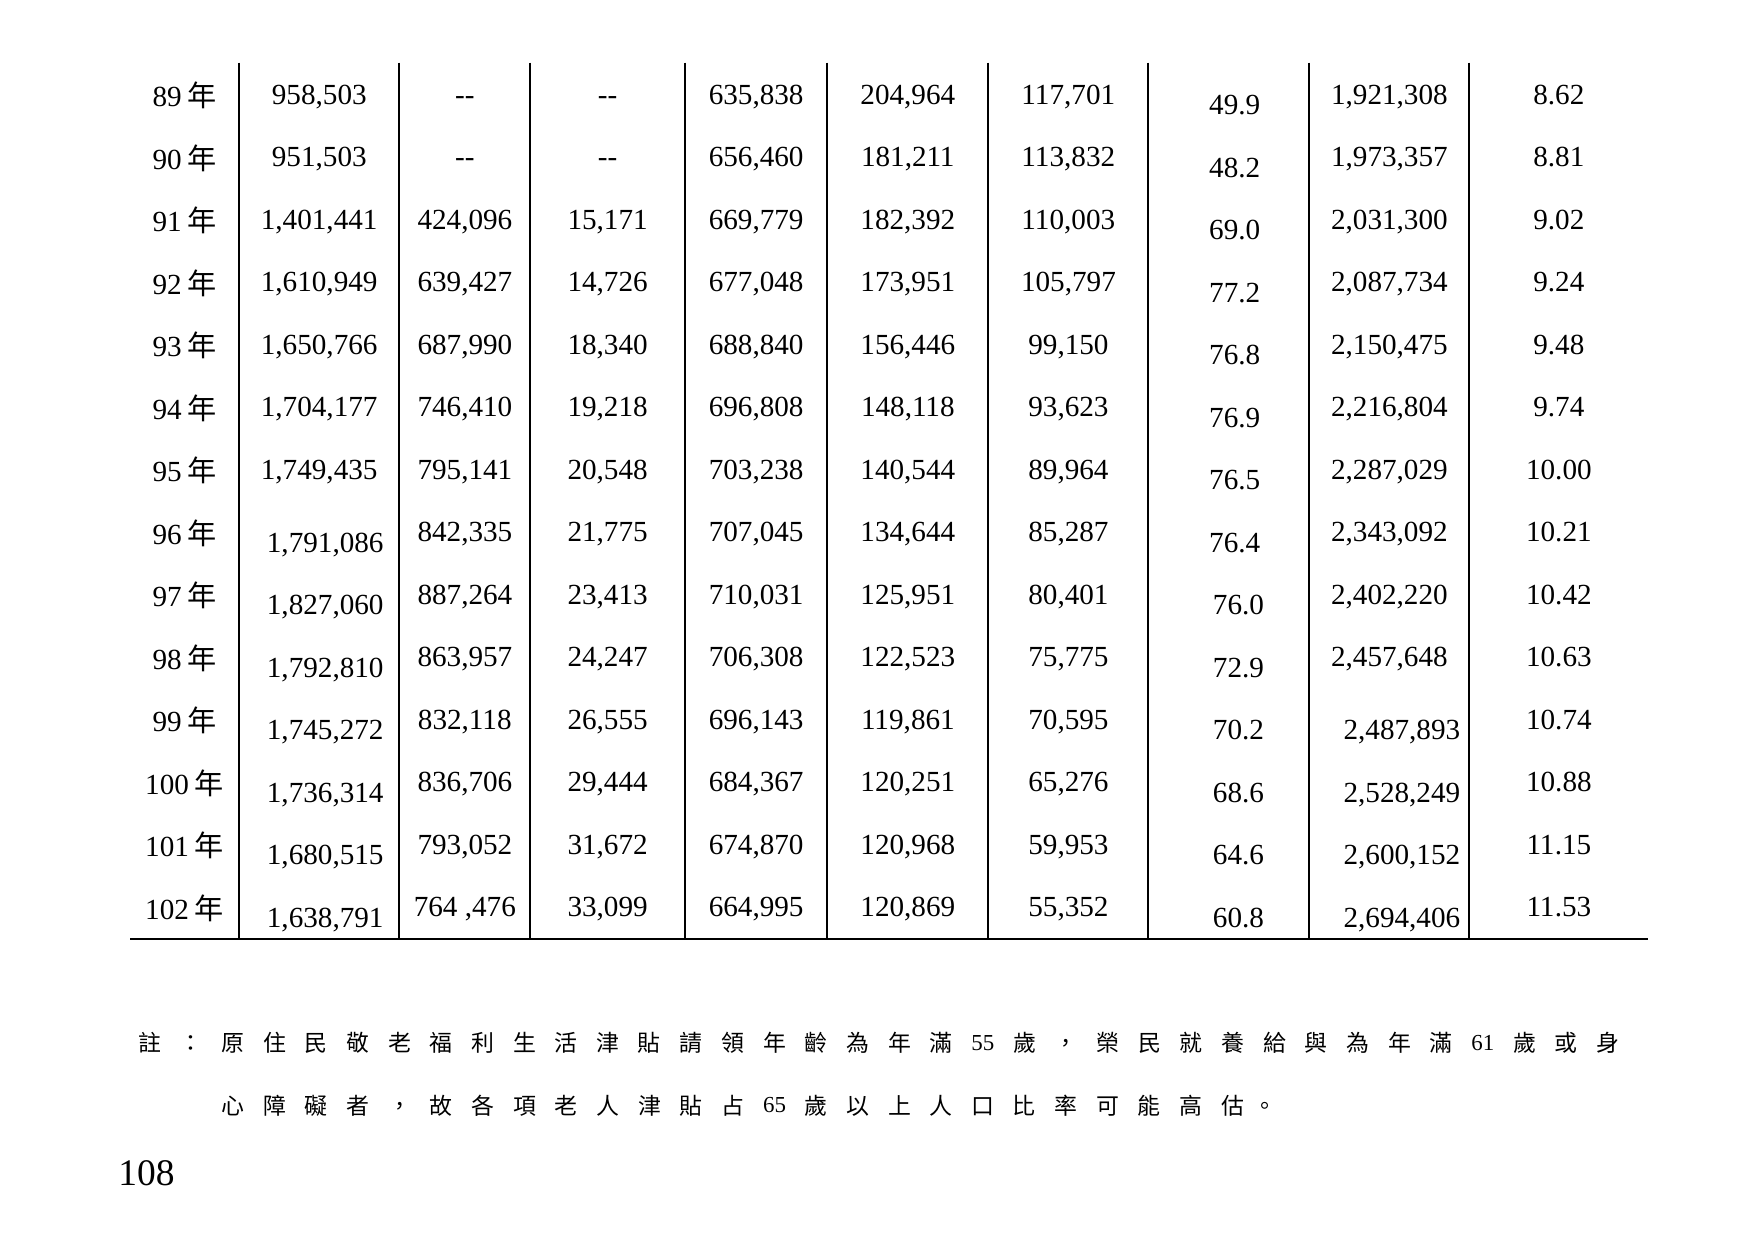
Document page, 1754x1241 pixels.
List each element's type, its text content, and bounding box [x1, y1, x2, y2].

table_cell 76.9 [1149, 375, 1308, 438]
table_cell 1,745,272 [240, 688, 398, 750]
table_cell 26,555 [531, 688, 684, 750]
table_cell 2,457,648 [1310, 625, 1468, 688]
table_cell 89,964 [989, 438, 1147, 500]
text 註：原住民敬老福利生活津貼請領年齡為年滿55歲，榮民就養給與為年滿61歲或身心障礙者，故各項老人津貼占65歲以上人口比率可能高估。 [128, 1000, 1628, 1125]
table_cell 204,964 [828, 63, 987, 125]
table_cell 9.24 [1470, 250, 1648, 313]
table_cell 1,680,515 [240, 813, 398, 875]
table_cell 72.9 [1149, 625, 1308, 688]
table_cell 10.42 [1470, 563, 1648, 625]
table_cell 140,544 [828, 438, 987, 500]
table_cell 677,048 [686, 250, 826, 313]
table_cell 120,968 [828, 813, 987, 875]
table_cell 8.62 [1470, 63, 1648, 125]
table_cell 97年 [130, 563, 238, 625]
table_cell 20,548 [531, 438, 684, 500]
table_cell 2,600,152 [1310, 813, 1468, 875]
table_cell 11.15 [1470, 813, 1648, 875]
table_cell 706,308 [686, 625, 826, 688]
table_cell 110,003 [989, 188, 1147, 250]
table_cell 23,413 [531, 563, 684, 625]
table_cell 14,726 [531, 250, 684, 313]
table_cell 156,446 [828, 313, 987, 375]
table_cell 65,276 [989, 750, 1147, 813]
table_cell 2,287,029 [1310, 438, 1468, 500]
table_cell 93年 [130, 313, 238, 375]
table_cell 89年 [130, 63, 238, 125]
table_cell 68.6 [1149, 750, 1308, 813]
table_cell 24,247 [531, 625, 684, 688]
table_cell 656,460 [686, 125, 826, 188]
table_cell 92年 [130, 250, 238, 313]
table_cell 1,704,177 [240, 375, 398, 438]
table_cell 688,840 [686, 313, 826, 375]
table_cell 674,870 [686, 813, 826, 875]
table_cell 93,623 [989, 375, 1147, 438]
table_cell 687,990 [400, 313, 529, 375]
table_cell 635,838 [686, 63, 826, 125]
table_cell -- [531, 63, 684, 125]
table_cell 2,343,092 [1310, 500, 1468, 563]
table_cell 1,973,357 [1310, 125, 1468, 188]
table_cell 134,644 [828, 500, 987, 563]
table_cell 173,951 [828, 250, 987, 313]
table_cell 1,638,791 [240, 875, 398, 938]
table_cell -- [400, 63, 529, 125]
table_cell 113,832 [989, 125, 1147, 188]
table_cell 70,595 [989, 688, 1147, 750]
table_cell 77.2 [1149, 250, 1308, 313]
table_cell 21,775 [531, 500, 684, 563]
table_cell 125,951 [828, 563, 987, 625]
table_cell 70.2 [1149, 688, 1308, 750]
table_cell 863,957 [400, 625, 529, 688]
table_cell 10.74 [1470, 688, 1648, 750]
table_cell 2,216,804 [1310, 375, 1468, 438]
table_cell 696,808 [686, 375, 826, 438]
table_cell 91年 [130, 188, 238, 250]
table_cell -- [531, 125, 684, 188]
table_cell 94年 [130, 375, 238, 438]
table_cell 1,827,060 [240, 563, 398, 625]
table_cell 18,340 [531, 313, 684, 375]
table_cell 684,367 [686, 750, 826, 813]
table_cell 120,251 [828, 750, 987, 813]
table_cell 55,352 [989, 875, 1147, 938]
table_cell 49.9 [1149, 63, 1308, 125]
table_cell 122,523 [828, 625, 987, 688]
table_cell 95年 [130, 438, 238, 500]
table_cell 102年 [130, 875, 238, 938]
table_cell 10.63 [1470, 625, 1648, 688]
table_cell 707,045 [686, 500, 826, 563]
table_cell 1,401,441 [240, 188, 398, 250]
table_cell 148,118 [828, 375, 987, 438]
table_cell 60.8 [1149, 875, 1308, 938]
table_cell 1,749,435 [240, 438, 398, 500]
table_cell 75,775 [989, 625, 1147, 688]
table_cell 101年 [130, 813, 238, 875]
table_cell 19,218 [531, 375, 684, 438]
table_cell 1,921,308 [1310, 63, 1468, 125]
table_cell 11.53 [1470, 875, 1648, 938]
table_cell 69.0 [1149, 188, 1308, 250]
table_cell 85,287 [989, 500, 1147, 563]
table_cell 15,171 [531, 188, 684, 250]
table_cell 105,797 [989, 250, 1147, 313]
table_cell 31,672 [531, 813, 684, 875]
table_cell 76.5 [1149, 438, 1308, 500]
table_cell 1,736,314 [240, 750, 398, 813]
table_cell 117,701 [989, 63, 1147, 125]
table_cell 48.2 [1149, 125, 1308, 188]
table_cell 1,792,810 [240, 625, 398, 688]
table_cell 2,402,220 [1310, 563, 1468, 625]
table_cell 9.74 [1470, 375, 1648, 438]
table_cell 1,650,766 [240, 313, 398, 375]
table_cell 703,238 [686, 438, 826, 500]
table_cell 64.6 [1149, 813, 1308, 875]
table_cell 100年 [130, 750, 238, 813]
table_cell 120,869 [828, 875, 987, 938]
table_cell 1,791,086 [240, 500, 398, 563]
table_cell 99,150 [989, 313, 1147, 375]
table_cell 696,143 [686, 688, 826, 750]
table_cell 10.88 [1470, 750, 1648, 813]
table_cell 119,861 [828, 688, 987, 750]
table_cell 2,694,406 [1310, 875, 1468, 938]
table_cell 80,401 [989, 563, 1147, 625]
table_cell 2,087,734 [1310, 250, 1468, 313]
table_cell 2,528,249 [1310, 750, 1468, 813]
table_cell 8.81 [1470, 125, 1648, 188]
table_cell 90年 [130, 125, 238, 188]
table_cell 99年 [130, 688, 238, 750]
table_cell 98年 [130, 625, 238, 688]
table_cell 710,031 [686, 563, 826, 625]
table_cell 842,335 [400, 500, 529, 563]
table_cell 181,211 [828, 125, 987, 188]
table_cell 76.8 [1149, 313, 1308, 375]
table_cell 76.0 [1149, 563, 1308, 625]
table_cell 951,503 [240, 125, 398, 188]
table_cell 2,150,475 [1310, 313, 1468, 375]
table_cell 76.4 [1149, 500, 1308, 563]
table_cell 10.21 [1470, 500, 1648, 563]
table_cell 9.48 [1470, 313, 1648, 375]
table_cell 832,118 [400, 688, 529, 750]
table_cell 424,096 [400, 188, 529, 250]
table_cell 887,264 [400, 563, 529, 625]
table_cell 2,487,893 [1310, 688, 1468, 750]
table_cell 639,427 [400, 250, 529, 313]
table_cell 1,610,949 [240, 250, 398, 313]
table_cell 793,052 [400, 813, 529, 875]
table_cell 746,410 [400, 375, 529, 438]
table_cell 182,392 [828, 188, 987, 250]
table_cell 669,779 [686, 188, 826, 250]
table_cell 664,995 [686, 875, 826, 938]
table_cell 59,953 [989, 813, 1147, 875]
table_cell 29,444 [531, 750, 684, 813]
table_cell 33,099 [531, 875, 684, 938]
table_cell 795,141 [400, 438, 529, 500]
table_cell -- [400, 125, 529, 188]
table_cell 764 ,476 [400, 875, 529, 938]
table_cell 2,031,300 [1310, 188, 1468, 250]
table_cell 836,706 [400, 750, 529, 813]
table_cell 958,503 [240, 63, 398, 125]
table_cell 10.00 [1470, 438, 1648, 500]
table_cell 96年 [130, 500, 238, 563]
table_cell 9.02 [1470, 188, 1648, 250]
